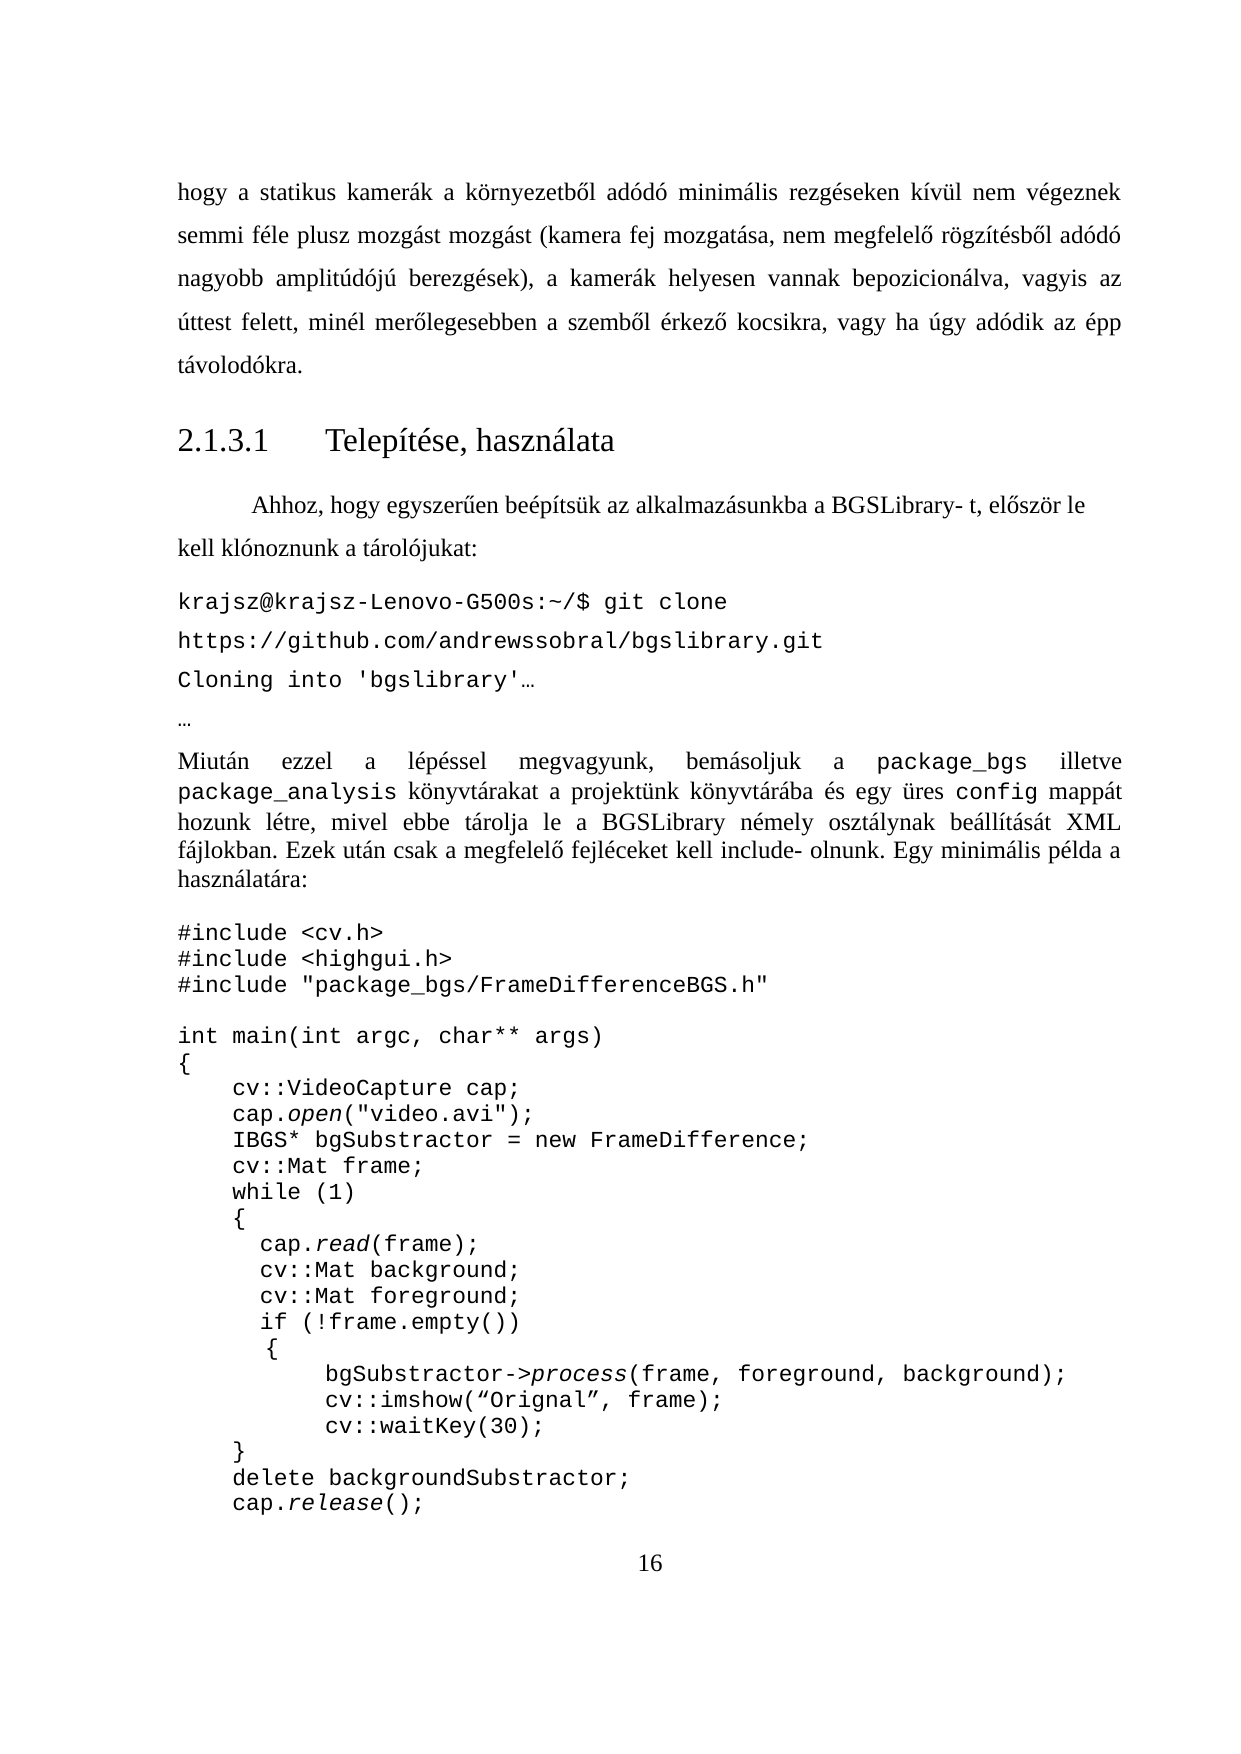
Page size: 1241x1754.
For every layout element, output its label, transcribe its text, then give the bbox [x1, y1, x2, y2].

text hogy a statikus kamerák a környezetből adódó minimális rezgéseken kívül nem végeznek semmi féle plusz mozgást mozgást (kamera fej mozgatása, nem megfelelő rögzítésből adódó nagyobb amplitúdójú berezgések), a kamerák helyesen vannak bepozicionálva, vagyis az úttest felett, minél merőlegesebben a szemből érkező kocsikra, vagy ha úgy adódik az épp távolodókra. [177, 177, 1122, 378]
text cv::imshow(“Orignal”, frame); [177, 1388, 1122, 1414]
text Miután ezzel a lépéssel megvagyunk, bemásoljuk a package_bgs illetve package_analysis könyvtárakat a projektünk könyvtárába és egy üres config mappát hozunk létre, mivel ebbe tárolja le a BGSLibrary némely osztálynak beállítását XML fájlokban. Ezek után csak a megfelelő fejléceket kell include- olnunk. Egy minimális példa a használatára: [177, 746, 1122, 893]
text cap.read(frame); [177, 1232, 1122, 1258]
text #include "package_bgs/FrameDifferenceBGS.h" [177, 973, 1122, 999]
text cv::Mat frame; [177, 1154, 1122, 1181]
subtitle Telepítése, használata [177, 420, 1122, 458]
text if (!frame.empty()) [177, 1310, 1122, 1336]
text } [177, 1440, 1122, 1466]
text int main(int argc, char** args) [177, 1025, 1122, 1051]
text { [177, 1336, 1122, 1362]
text cv::waitKey(30); [177, 1414, 1122, 1440]
text cap.release(); [177, 1492, 1122, 1518]
text { [177, 1206, 1122, 1232]
text delete backgroundSubstractor; [177, 1466, 1122, 1492]
text krajsz@krajsz-Lenovo-G500s:~/$ git clone https://github.com/andrewssobral/bgslibrary.git [177, 591, 1122, 656]
text #include <highgui.h> [177, 947, 1122, 973]
text cap.open("video.avi"); [177, 1103, 1122, 1129]
text cv::Mat background; [177, 1258, 1122, 1284]
text cv::Mat foreground; [177, 1284, 1122, 1310]
text Cloning into 'bgslibrary'… [177, 668, 1122, 694]
text bgSubstractor->process(frame, foreground, background); [177, 1362, 1122, 1388]
text Ahhoz, hogy egyszerűen beépítsük az alkalmazásunkba a BGSLibrary- t, először le kell klónoznunk a tárolójukat: [177, 490, 1122, 562]
text { [177, 1051, 1122, 1077]
text cv::VideoCapture cap; [177, 1077, 1122, 1103]
text … [177, 707, 1122, 733]
text #include <cv.h> [177, 921, 1122, 947]
text while (1) [177, 1181, 1122, 1206]
text IBGS* bgSubstractor = new FrameDifference; [177, 1129, 1122, 1154]
